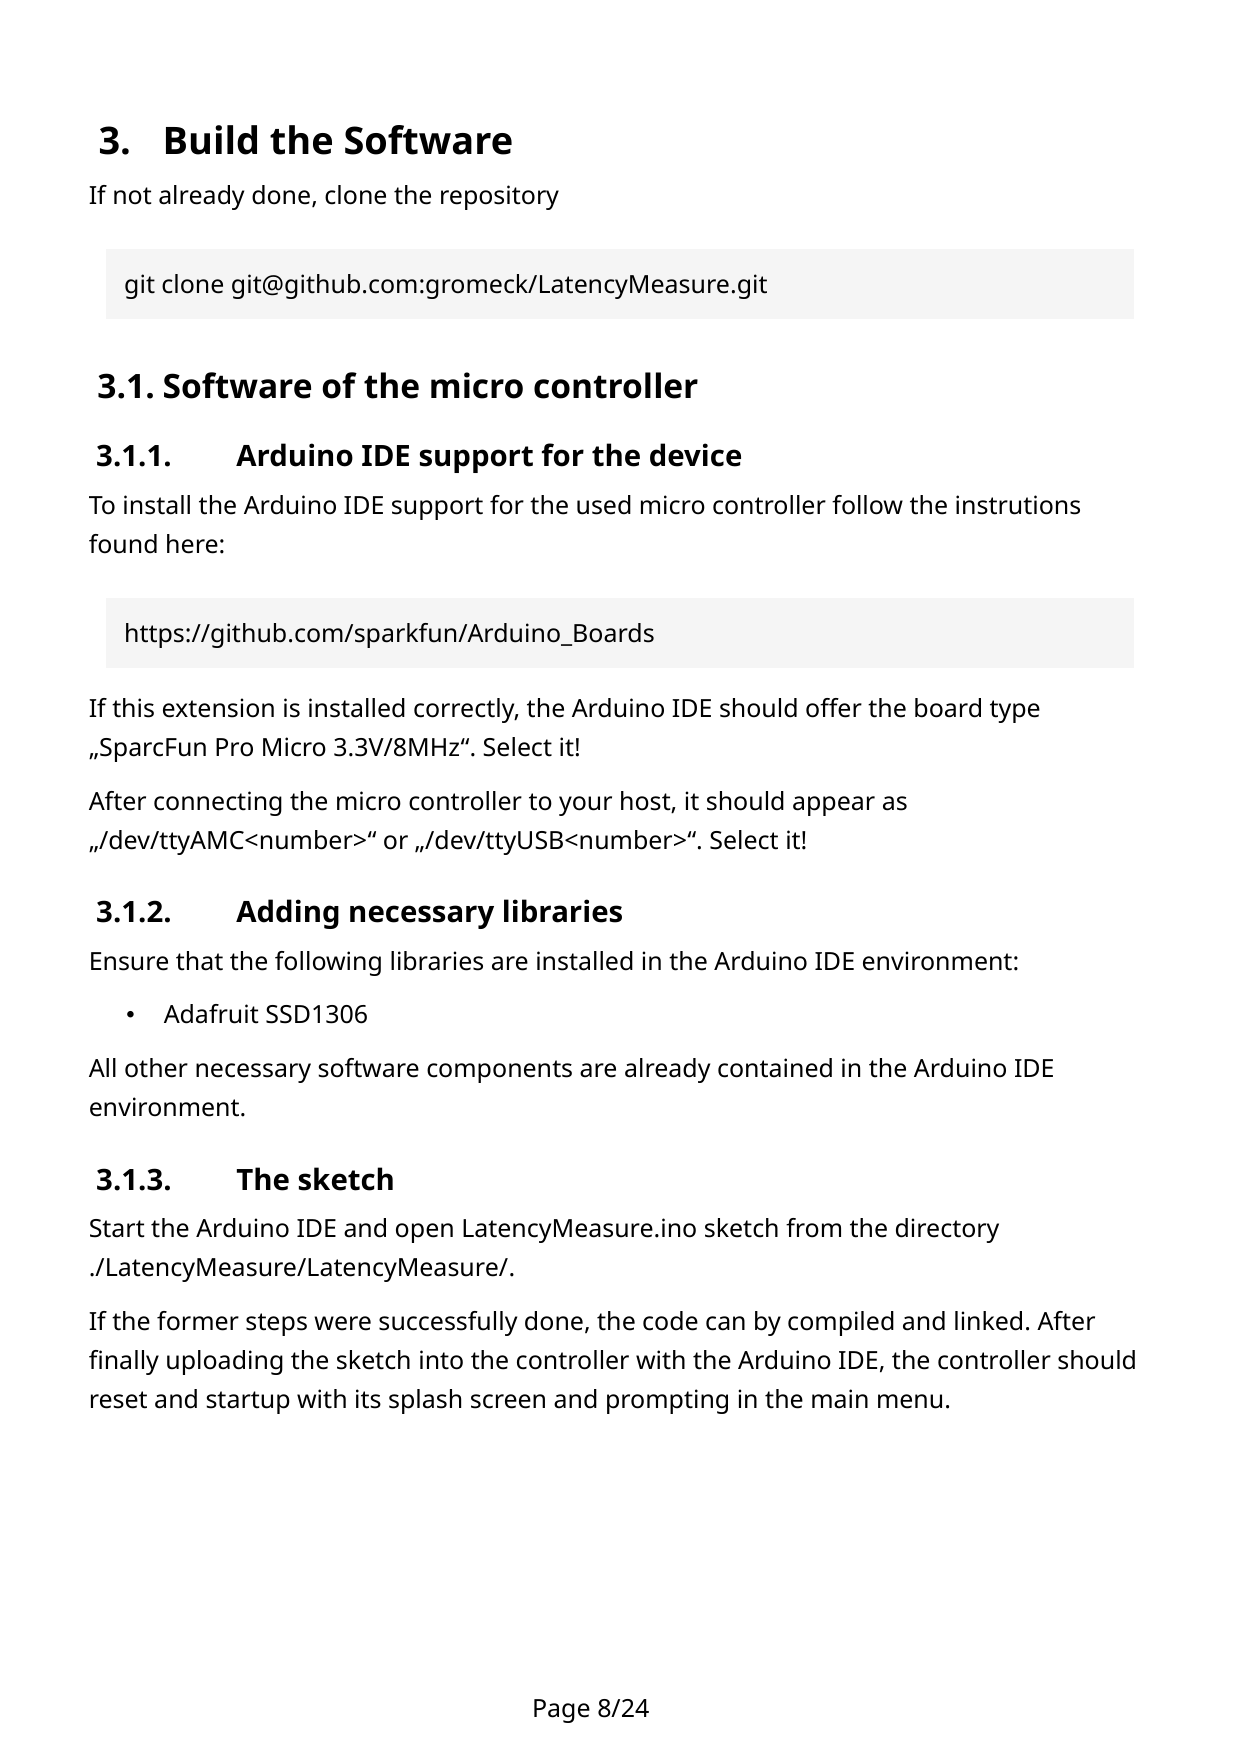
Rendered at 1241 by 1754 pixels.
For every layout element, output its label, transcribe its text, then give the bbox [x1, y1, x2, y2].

subtitle Adding necessary libraries [88, 891, 1152, 931]
text After connecting the micro controller to your host, it should appear as „/dev/ttyAMC<number>“ or „/dev/ttyUSB<number>“. Select it! [88, 783, 1152, 857]
text git clone git@github.com:gromeck/LatencyMeasure.git [106, 249, 1134, 319]
text To install the Arduino IDE support for the used micro controller follow the instrutions found here: [88, 488, 1152, 561]
text If not already done, clone the repository [88, 178, 1152, 212]
subtitle The sketch [88, 1158, 1152, 1198]
subtitle Build the Software [88, 113, 1152, 165]
text https://github.com/sparkfun/Arduino_Boards [106, 598, 1134, 668]
text If the former steps were successfully done, the code can by compiled and linked. After finally uploading the sketch into the controller with the Arduino IDE, the controller should reset and startup with its splash screen and prompting in the main menu. [88, 1304, 1152, 1416]
text Ensure that the following libraries are installed in the Arduino IDE environment: [88, 943, 1152, 977]
subtitle Arduino IDE support for the device [88, 435, 1152, 475]
subtitle Software of the micro controller [88, 362, 1152, 408]
text If this extension is installed correctly, the Arduino IDE should offer the board type „SparcFun Pro Micro 3.3V/8MHz“. Select it! [88, 691, 1152, 764]
text Start the Arduino IDE and open LatencyMeasure.ino sketch from the directory ./LatencyMeasure/LatencyMeasure/. [88, 1211, 1152, 1284]
text All other necessary software components are already contained in the Arduino IDE environment. [88, 1051, 1152, 1124]
list Adafruit SSD1306 [126, 997, 1152, 1031]
